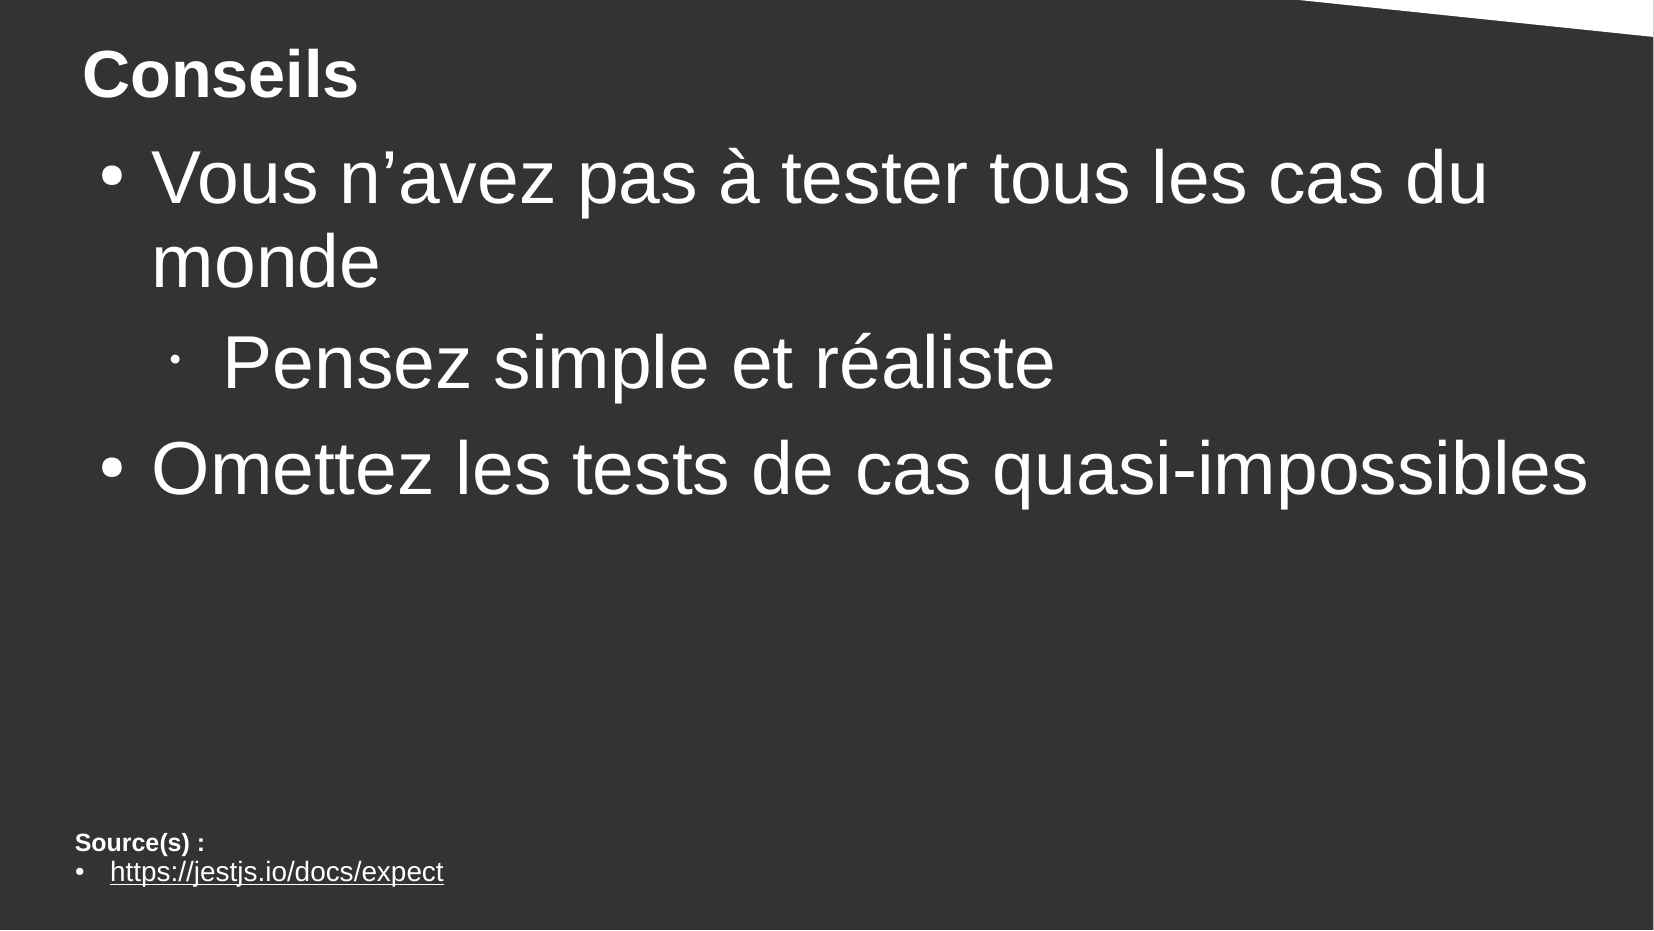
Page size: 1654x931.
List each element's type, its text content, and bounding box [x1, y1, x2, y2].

text_box Source(s) : https://jestjs.io/docs/expect [60, 821, 1546, 906]
text_box [1298, 0, 1654, 37]
list Vous n’avez pas à tester tous les cas du monde Pensez simple et réaliste Omettez les tests de cas quasi-impossibles [80, 135, 1619, 721]
title Conseils [82, 37, 799, 114]
